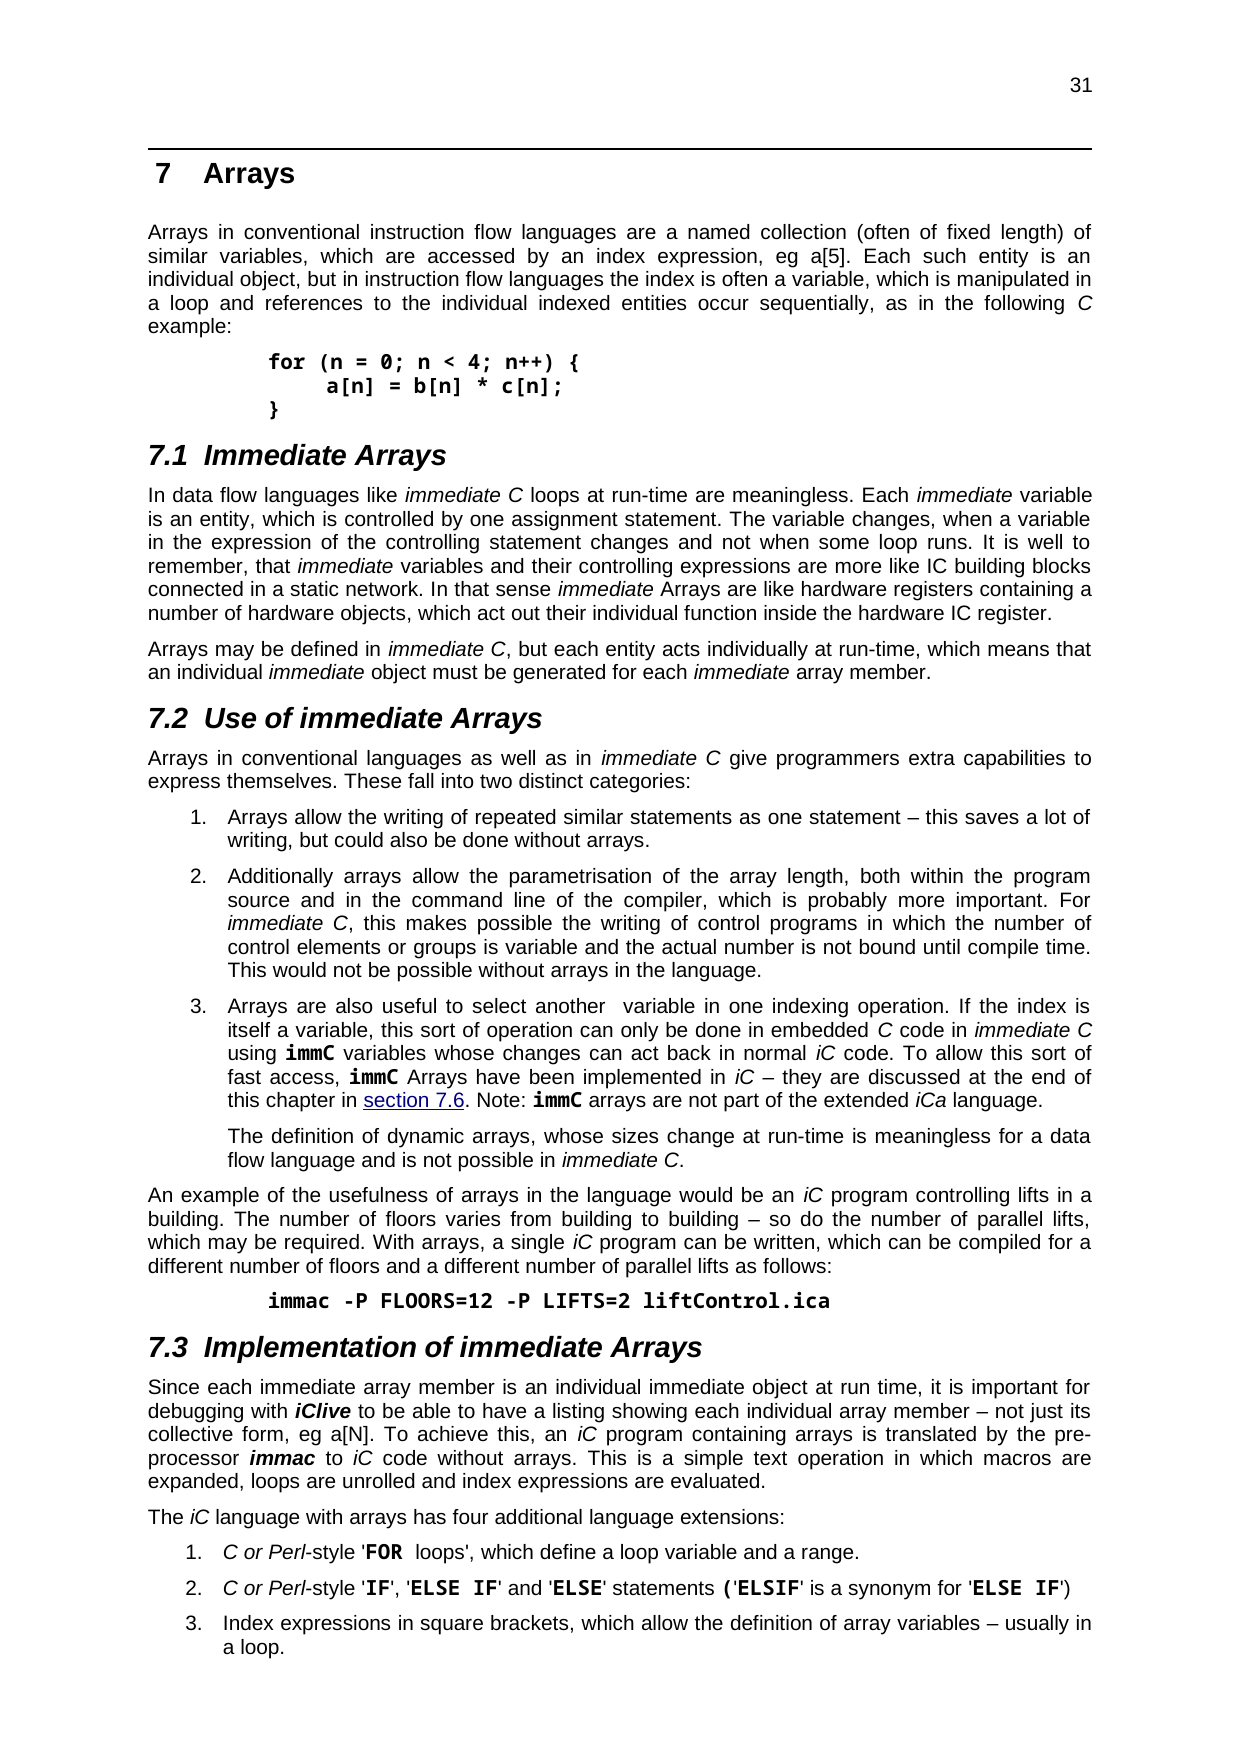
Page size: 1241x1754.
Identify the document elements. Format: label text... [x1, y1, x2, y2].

text Arrays in conventional instruction flow languages are a named collection (often of fixed length) of similar variables, which are accessed by an index expression, eg a[5]. Each such entity is an individual object, but in instruction flow languages the index is often a variable, which is manipulated in a loop and references to the individual indexed entities occur sequentially, as in the following C example: [148, 221, 1092, 339]
text An example of the usefulness of arrays in the language would be an iC program controlling lifts in a building. The number of floors varies from building to building – so do the number of parallel lifts, which may be required. With arrays, a single iC program can be written, which can be compiled for a different number of floors and a different number of parallel lifts as follows: [148, 1183, 1092, 1278]
list Arrays allow the writing of repeated similar statements as one statement – this saves a lot of writing, but could also be done without arrays. [222, 805, 1092, 853]
list C or Perl-style 'FOR loops', which define a loop variable and a range. [185, 1541, 1092, 1564]
list The definition of dynamic arrays, whose sizes change at run-time is meaningless for a data flow language and is not possible in immediate C. [222, 1124, 1092, 1172]
text Since each immediate array member is an individual immediate object at run time, it is important for debugging with iClive to be able to have a listing showing each individual array member – not just its collective form, eg a[N]. To achieve this, an iC program containing arrays is translated by the pre-processor immac to iC code without arrays. This is a simple text operation in which macros are expanded, loops are unrolled and index expressions are evaluated. [148, 1376, 1092, 1494]
subtitle Arrays [148, 150, 1092, 197]
text immac -P FLOORS=12 -P LIFTS=2 liftControl.ica [268, 1290, 1092, 1313]
subtitle Immediate Arrays [148, 439, 1092, 472]
text for (n = 0; n < 4; n++) { a[n] = b[n] * c[n]; } [268, 351, 1092, 421]
list Additionally arrays allow the parametrisation of the array length, both within the program source and in the command line of the compiler, which is probably more important. For immediate C, this makes possible the writing of control programs in which the number of control elements or groups is variable and the actual number is not bound until compile time. This would not be possible without arrays in the language. [222, 864, 1092, 983]
subtitle Use of immediate Arrays [148, 702, 1092, 734]
text In data flow languages like immediate C loops at run-time are meaningless. Each immediate variable is an entity, which is controlled by one assignment statement. The variable changes, when a variable in the expression of the controlling statement changes and not when some loop runs. It is well to remember, that immediate variables and their controlling expressions are more like IC building blocks connected in a static network. In that sense immediate Arrays are like hardware registers containing a number of hardware objects, which act out their individual function inside the hardware IC register. [148, 483, 1092, 625]
text The iC language with arrays has four additional language extensions: [148, 1506, 1092, 1529]
subtitle Implementation of immediate Arrays [148, 1331, 1092, 1364]
text Arrays may be defined in immediate C, but each entity acts individually at run-time, which means that an individual immediate object must be generated for each immediate array member. [148, 637, 1092, 684]
list Arrays are also useful to select another variable in one indexing operation. If the index is itself a variable, this sort of operation can only be done in embedded C code in immediate C using immC variables whose changes can act back in normal iC code. To allow this sort of fast access, immC Arrays have been implemented in iC – they are discussed at the end of this chapter in section 7.6. Note: immC arrays are not part of the extended iCa language. [222, 994, 1092, 1113]
list Index expressions in square brackets, which allow the definition of array variables – usually in a loop. [185, 1612, 1092, 1659]
text Arrays in conventional languages as well as in immediate C give programmers extra capabilities to express themselves. These fall into two distinct categories: [148, 746, 1092, 794]
list C or Perl-style 'IF', 'ELSE IF' and 'ELSE' statements ('ELSIF' is a synonym for 'ELSE IF') [185, 1576, 1092, 1600]
